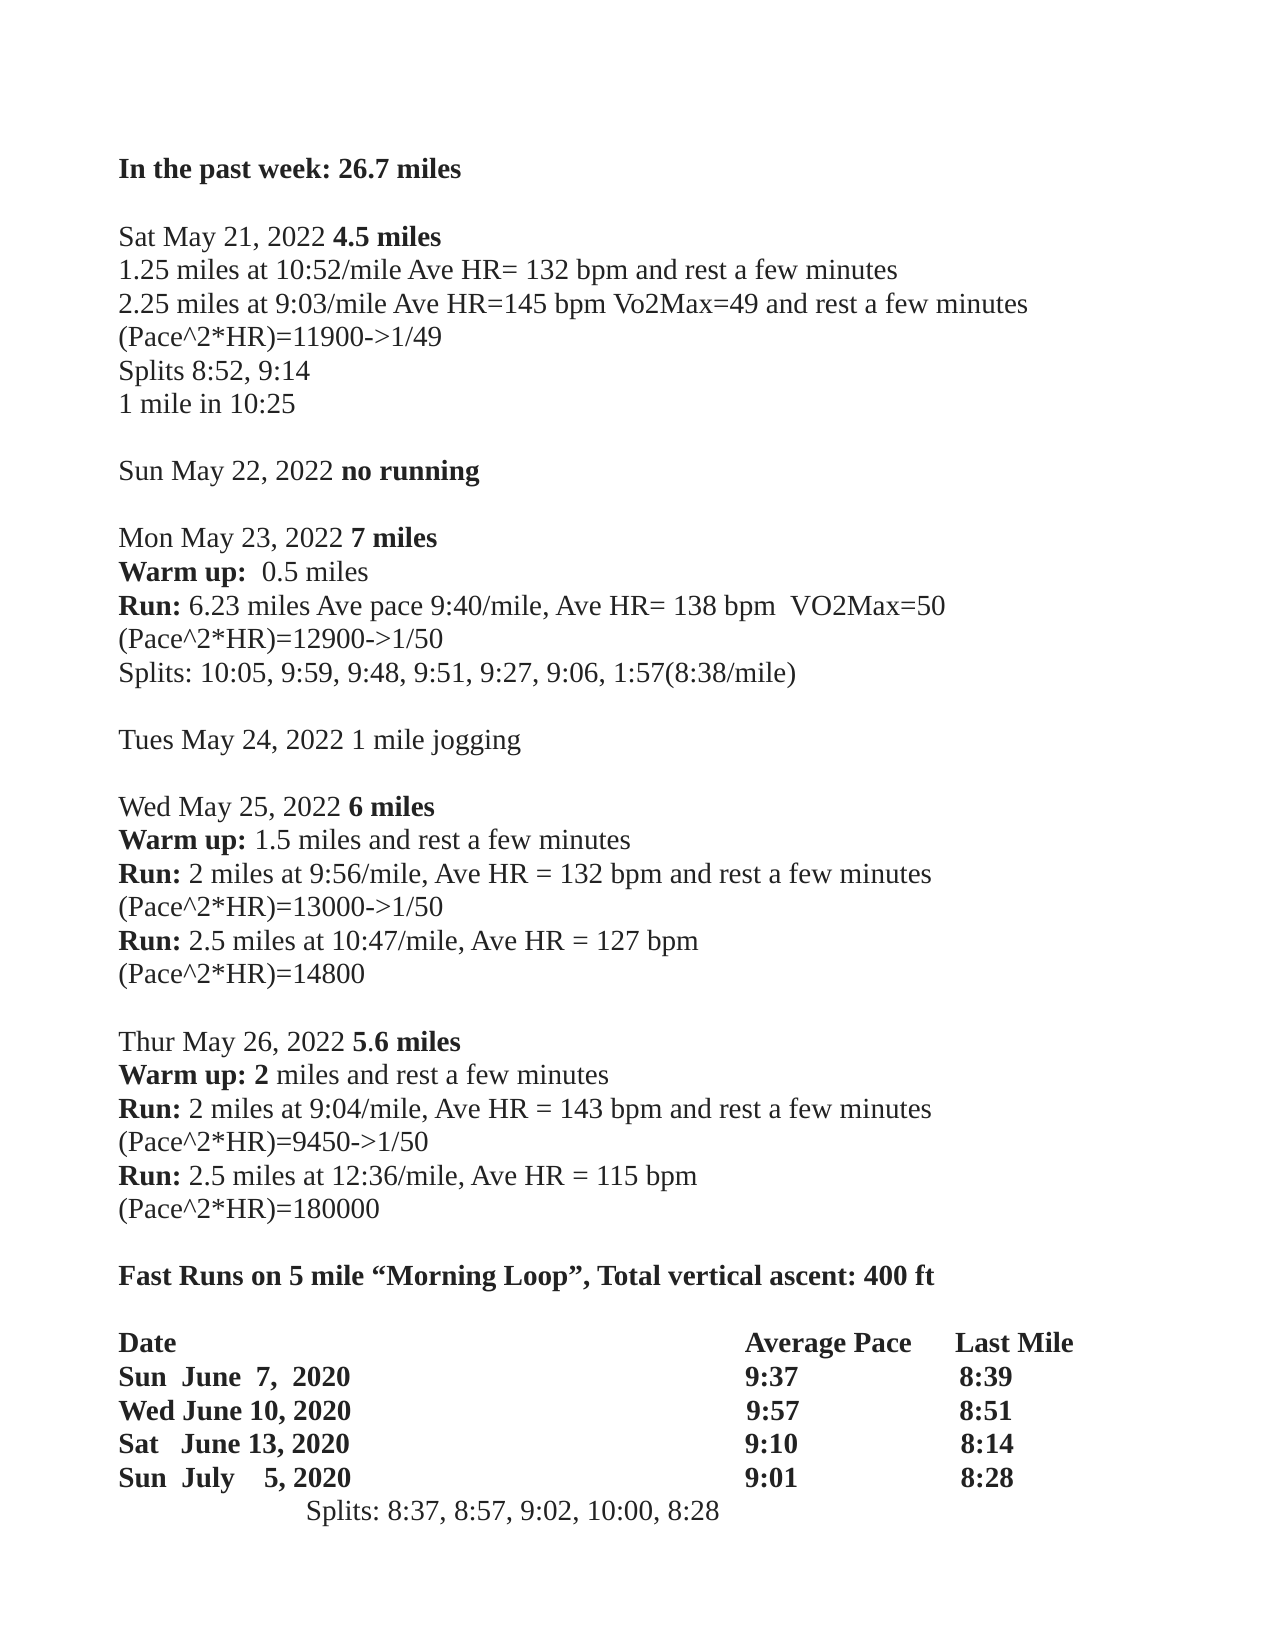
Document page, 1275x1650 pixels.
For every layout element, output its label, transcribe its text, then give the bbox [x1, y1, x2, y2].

text Warm up: 2 miles and rest a few minutes [118, 1057, 1161, 1091]
text (Pace^2*HR)=14800 [118, 957, 1161, 990]
text Run: 2.5 miles at 10:47/mile, Ave HR = 127 bpm [118, 923, 1161, 957]
text Run: 6.23 miles Ave pace 9:40/mile, Ave HR= 138 bpm VO2Max=50 [118, 588, 1161, 621]
text Sat May 21, 2022 4.5 miles [118, 219, 1161, 252]
text Date Average Pace Last Mile [118, 1326, 1161, 1359]
text In the past week: 26.7 miles [118, 152, 1161, 185]
text 1.25 miles at 10:52/mile Ave HR= 132 bpm and rest a few minutes [118, 252, 1161, 286]
text Warm up: 1.5 miles and rest a few minutes [118, 822, 1161, 856]
text 2.25 miles at 9:03/mile Ave HR=145 bpm Vo2Max=49 and rest a few minutes [118, 286, 1161, 319]
text Run: 2 miles at 9:56/mile, Ave HR = 132 bpm and rest a few minutes [118, 856, 1161, 889]
text Sun June 7, 2020 9:37 8:39 [118, 1359, 1161, 1393]
text Splits 8:52, 9:14 [118, 353, 1161, 386]
text Tues May 24, 2022 1 mile jogging [118, 722, 1161, 755]
list 1 mile in 10:25 [118, 386, 1161, 420]
text Warm up: 0.5 miles [118, 554, 1161, 588]
text Run: 2.5 miles at 12:36/mile, Ave HR = 115 bpm [118, 1158, 1161, 1191]
text Splits: 10:05, 9:59, 9:48, 9:51, 9:27, 9:06, 1:57(8:38/mile) [118, 655, 1161, 688]
text Sat June 13, 2020 9:10 8:14 Sun July 5, 2020 9:01 8:28 Splits: 8:37, 8:57, 9:02, 10:00, 8:28 [118, 1426, 1161, 1527]
text Run: 2 miles at 9:04/mile, Ave HR = 143 bpm and rest a few minutes [118, 1091, 1161, 1124]
text Wed June 10, 2020 9:57 8:51 [118, 1393, 1161, 1426]
text (Pace^2*HR)=13000->1/50 [118, 889, 1161, 923]
text Wed May 25, 2022 6 miles [118, 789, 1161, 822]
text (Pace^2*HR)=180000 [118, 1191, 1161, 1225]
text (Pace^2*HR)=11900->1/49 [118, 319, 1161, 353]
text (Pace^2*HR)=9450->1/50 [118, 1124, 1161, 1158]
text Sun May 22, 2022 no running [118, 453, 1161, 487]
text Fast Runs on 5 mile “Morning Loop”, Total vertical ascent: 400 ft [118, 1258, 1161, 1292]
text (Pace^2*HR)=12900->1/50 [118, 621, 1161, 655]
text Thur May 26, 2022 5.6 miles [118, 1024, 1161, 1057]
text Mon May 23, 2022 7 miles [118, 521, 1161, 554]
